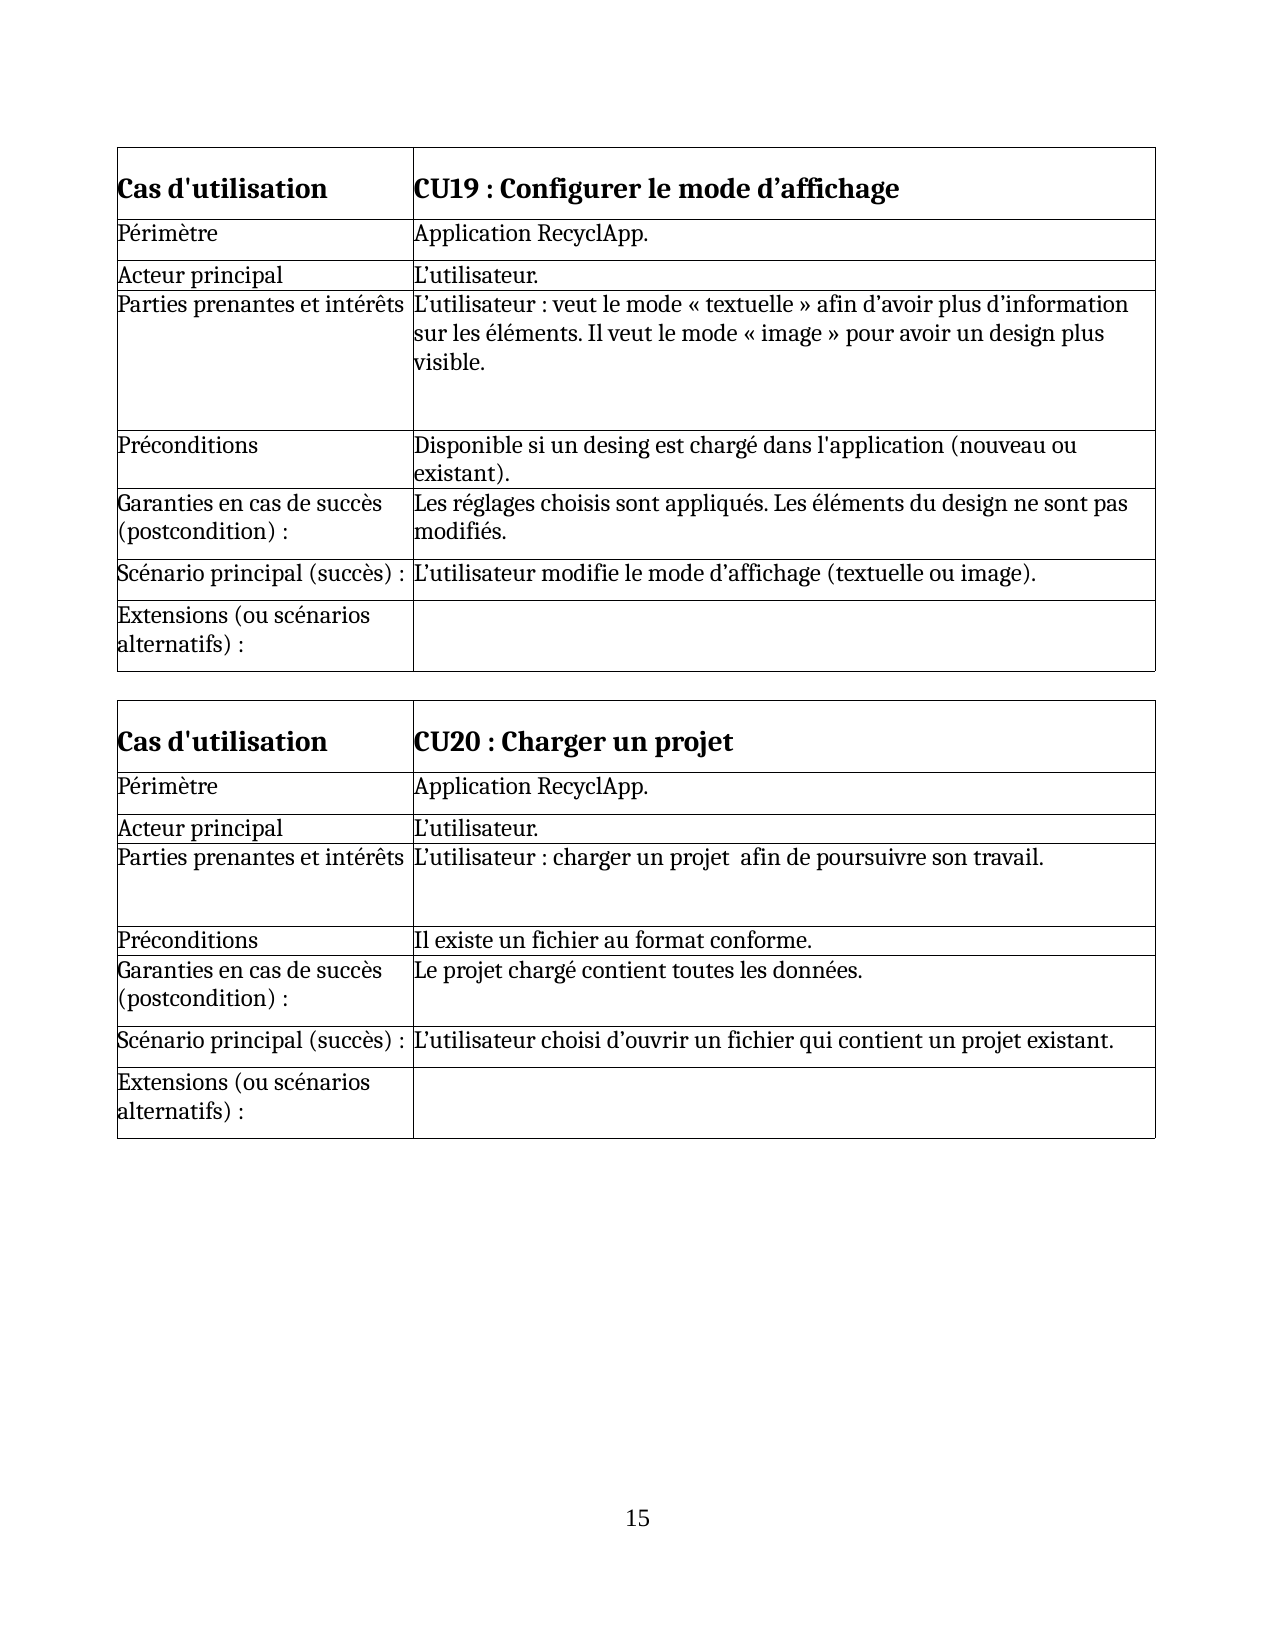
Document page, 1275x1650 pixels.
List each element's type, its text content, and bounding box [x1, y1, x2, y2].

table_cell Les réglages choisis sont appliqués. Les éléments du design ne sont pas modifiés. [414, 489, 1155, 558]
table_header CU20 : Charger un projet [414, 701, 1155, 772]
table_cell L’utilisateur. [414, 261, 1155, 289]
table_cell L’utilisateur choisi d’ouvrir un fichier qui contient un projet existant. [414, 1027, 1155, 1067]
table_cell Extensions (ou scénarios alternatifs) : [118, 601, 413, 671]
table_header Cas d'utilisation [118, 701, 413, 772]
table_cell Acteur principal [118, 815, 413, 843]
table_cell [414, 1068, 1155, 1138]
table_cell Il existe un fichier au format conforme. [414, 927, 1155, 955]
table_cell Acteur principal [118, 261, 413, 289]
table_header Cas d'utilisation [118, 148, 413, 218]
table_cell L’utilisateur : veut le mode « textuelle » afin d’avoir plus d’information sur les éléments. Il veut le mode « image » pour avoir un design plus visible. [414, 291, 1155, 430]
table_cell Application RecyclApp. [414, 773, 1155, 813]
table_header CU19 : Configurer le mode d’affichage [414, 148, 1155, 218]
table_cell Disponible si un desing est chargé dans l'application (nouveau ou existant). [414, 431, 1155, 488]
table_cell Parties prenantes et intérêts [118, 844, 413, 926]
table_cell Périmètre [118, 220, 413, 260]
table_cell Le projet chargé contient toutes les données. [414, 956, 1155, 1026]
table_cell L’utilisateur modifie le mode d’affichage (textuelle ou image). [414, 560, 1155, 600]
table_cell Périmètre [118, 773, 413, 813]
table_cell [414, 601, 1155, 671]
table_cell Préconditions [118, 927, 413, 955]
table_cell Application RecyclApp. [414, 220, 1155, 260]
table_cell Scénario principal (succès) : [118, 560, 413, 600]
table_cell Garanties en cas de succès (postcondition) : [118, 956, 413, 1026]
table_cell Extensions (ou scénarios alternatifs) : [118, 1068, 413, 1138]
table_cell L’utilisateur. [414, 815, 1155, 843]
table_cell Parties prenantes et intérêts [118, 291, 413, 430]
table_cell L’utilisateur : charger un projet afin de poursuivre son travail. [414, 844, 1155, 926]
table_cell Préconditions [118, 431, 413, 488]
table_cell Garanties en cas de succès (postcondition) : [118, 489, 413, 558]
table_cell Scénario principal (succès) : [118, 1027, 413, 1067]
